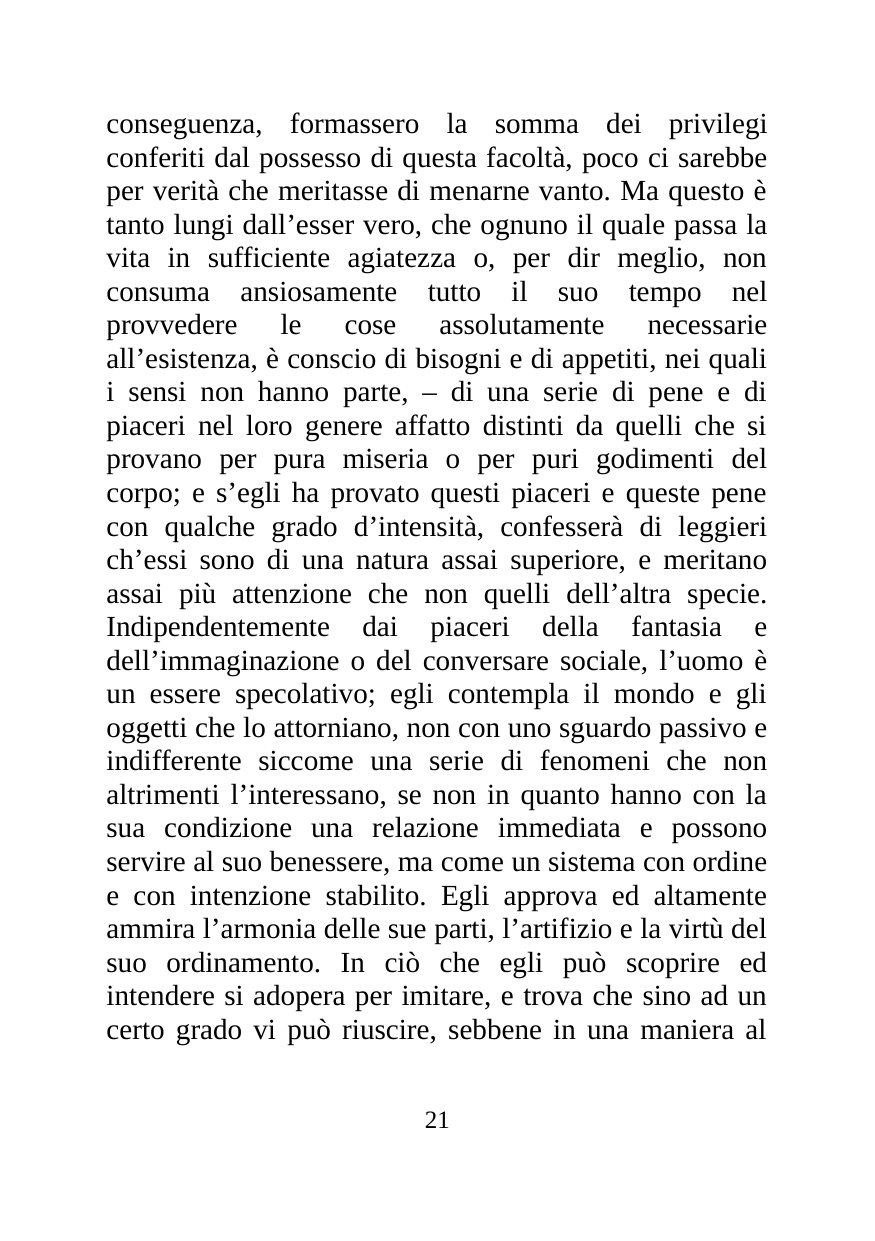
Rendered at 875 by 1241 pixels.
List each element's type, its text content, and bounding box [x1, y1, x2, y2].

text conseguenza, formassero la somma dei privilegi conferiti dal possesso di questa facoltà, poco ci sarebbe per verità che meritasse di menarne vanto. Ma questo è tanto lungi dall’esser vero, che ognuno il quale passa la vita in sufficiente agiatezza o, per dir meglio, non consuma ansiosamente tutto il suo tempo nel provvedere le cose assolutamente necessarie all’esistenza, è conscio di bisogni e di appetiti, nei quali i sensi non hanno parte, – di una serie di pene e di piaceri nel loro genere affatto distinti da quelli che si provano per pura miseria o per puri godimenti del corpo; e s’egli ha provato questi piaceri e queste pene con qualche grado d’intensità, confesserà di leggieri ch’essi sono di una natura assai superiore, e meritano assai più attenzione che non quelli dell’altra specie. Indipendentemente dai piaceri della fantasia e dell’immaginazione o del conversare sociale, l’uomo è un essere specolativo; egli contempla il mondo e gli oggetti che lo attorniano, non con uno sguardo passivo e indifferente siccome una serie di fenomeni che non altrimenti l’interessano, se non in quanto hanno con la sua condizione una relazione immediata e possono servire al suo benessere, ma come un sistema con ordine e con intenzione stabilito. Egli approva ed altamente ammira l’armonia delle sue parti, l’artifizio e la virtù del suo ordinamento. In ciò che egli può scoprire ed intendere si adopera per imitare, e trova che sino ad un certo grado vi può riuscire, sebbene in una maniera al [106, 106, 768, 1045]
